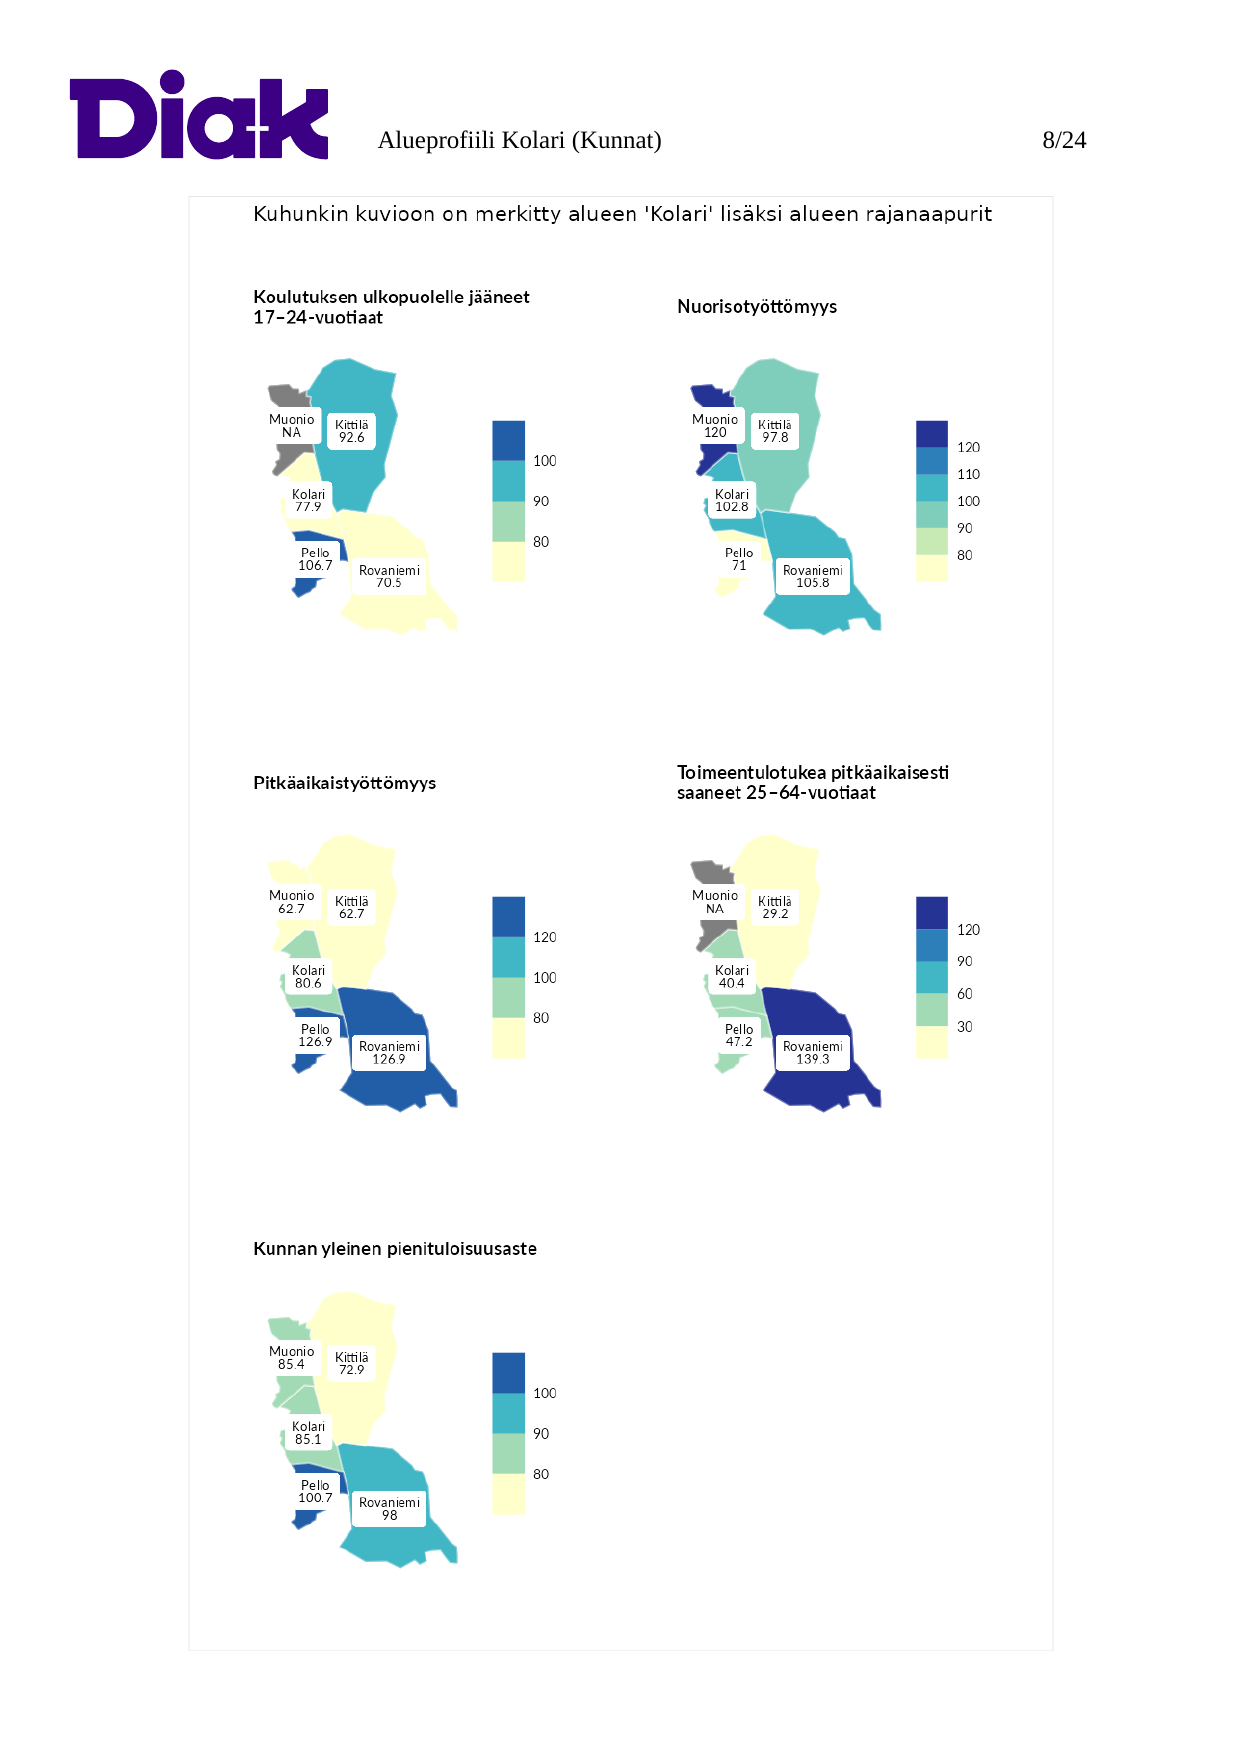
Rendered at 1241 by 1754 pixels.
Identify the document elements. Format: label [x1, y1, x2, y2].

picture [61, 196, 1179, 1651]
